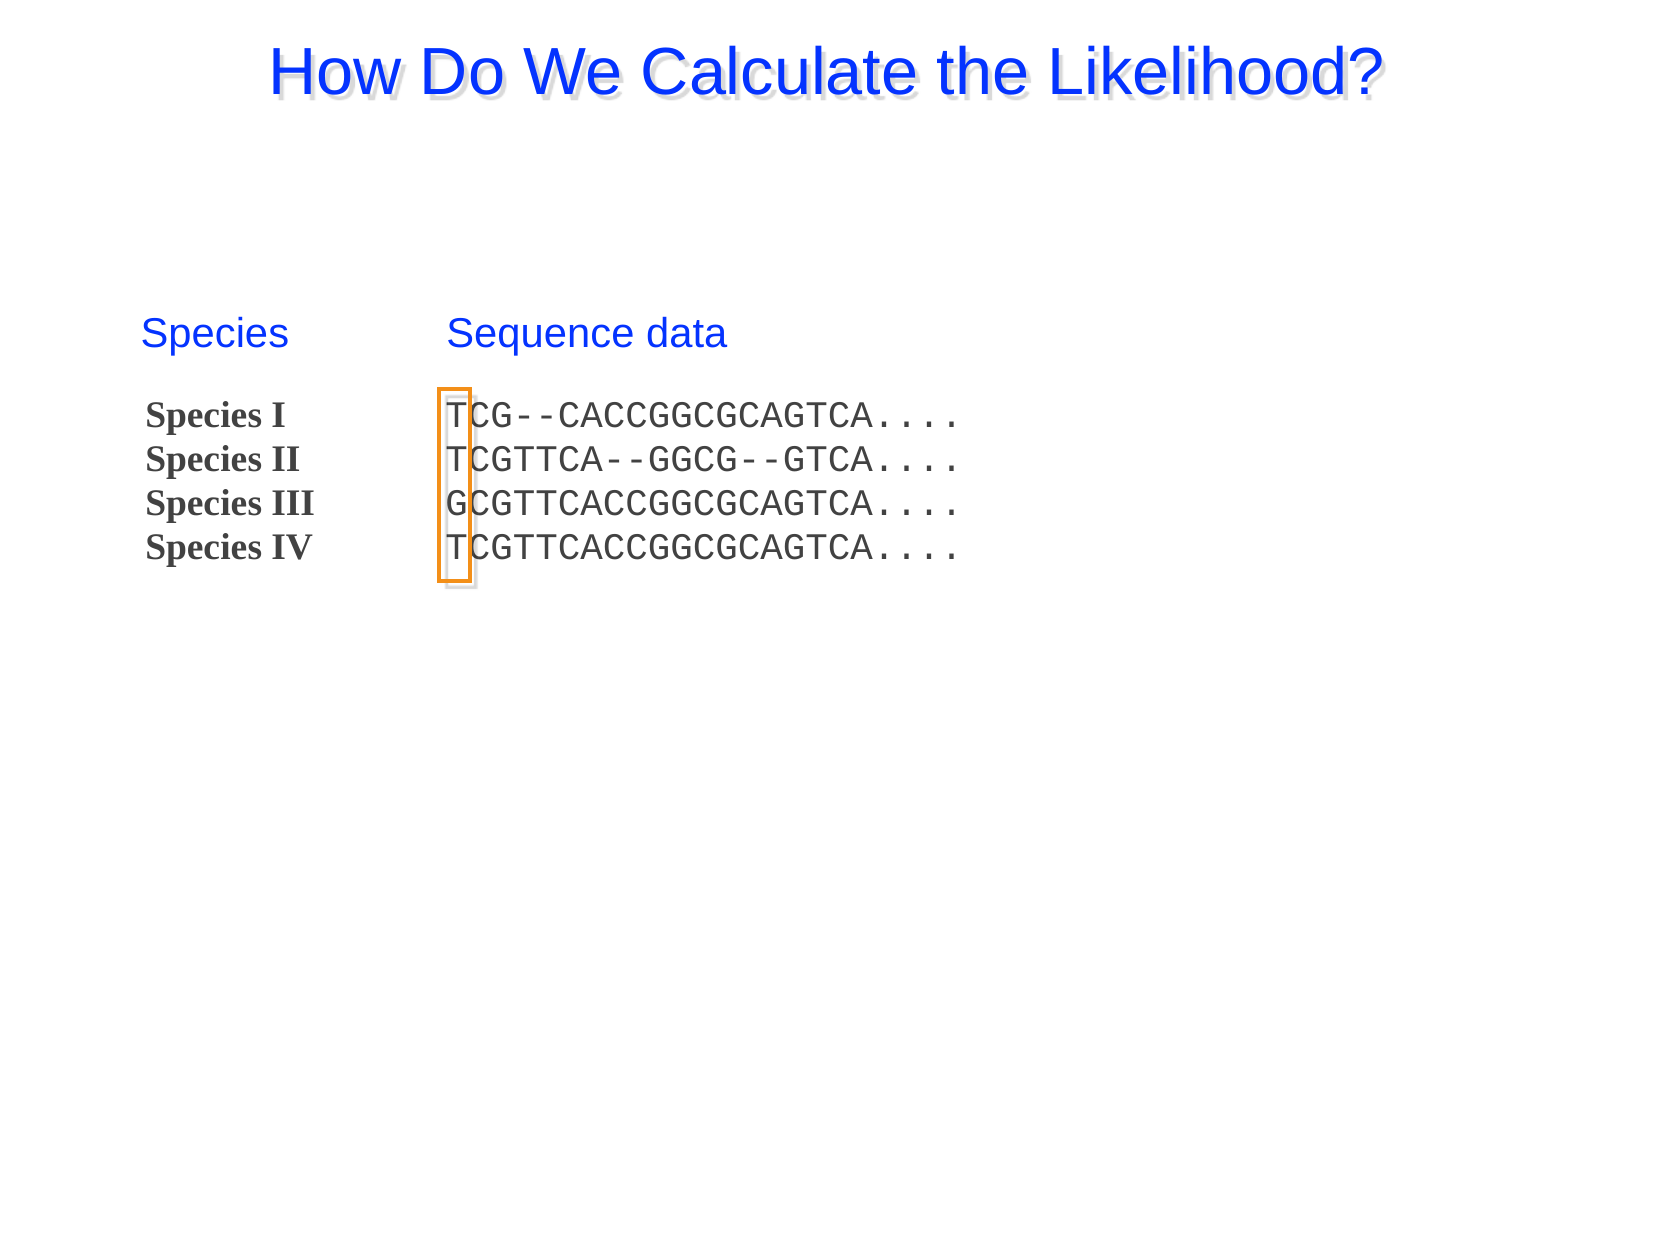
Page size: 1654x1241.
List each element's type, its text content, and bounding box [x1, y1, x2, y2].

text_box Species [132, 297, 350, 365]
text_box Species I TCG--CACCGGCGCAGTCA.... Species II TCGTTCA--GGCG--GTCA.... Species III GCGTTCACCGGCGCAGTCA.... Species IV TCGTTCACCGGCGCAGTCA.... [441, 391, 468, 576]
text_box Sequence data [438, 297, 738, 365]
text_box Species I TCG--CACCGGCGCAGTCA.... Species II TCGTTCA--GGCG--GTCA.... Species III GCGTTCACCGGCGCAGTCA.... Species IV TCGTTCACCGGCGCAGTCA.... [137, 383, 1440, 576]
text_box Species I TCG--CACCGGCGCAGTCA.... Species II TCGTTCA--GGCG--GTCA.... Species III GCGTTCACCGGCGCAGTCA.... Species IV TCGTTCACCGGCGCAGTCA.... [449, 399, 468, 576]
text_box How Do We Calculate the Likelihood? [259, 20, 1394, 117]
